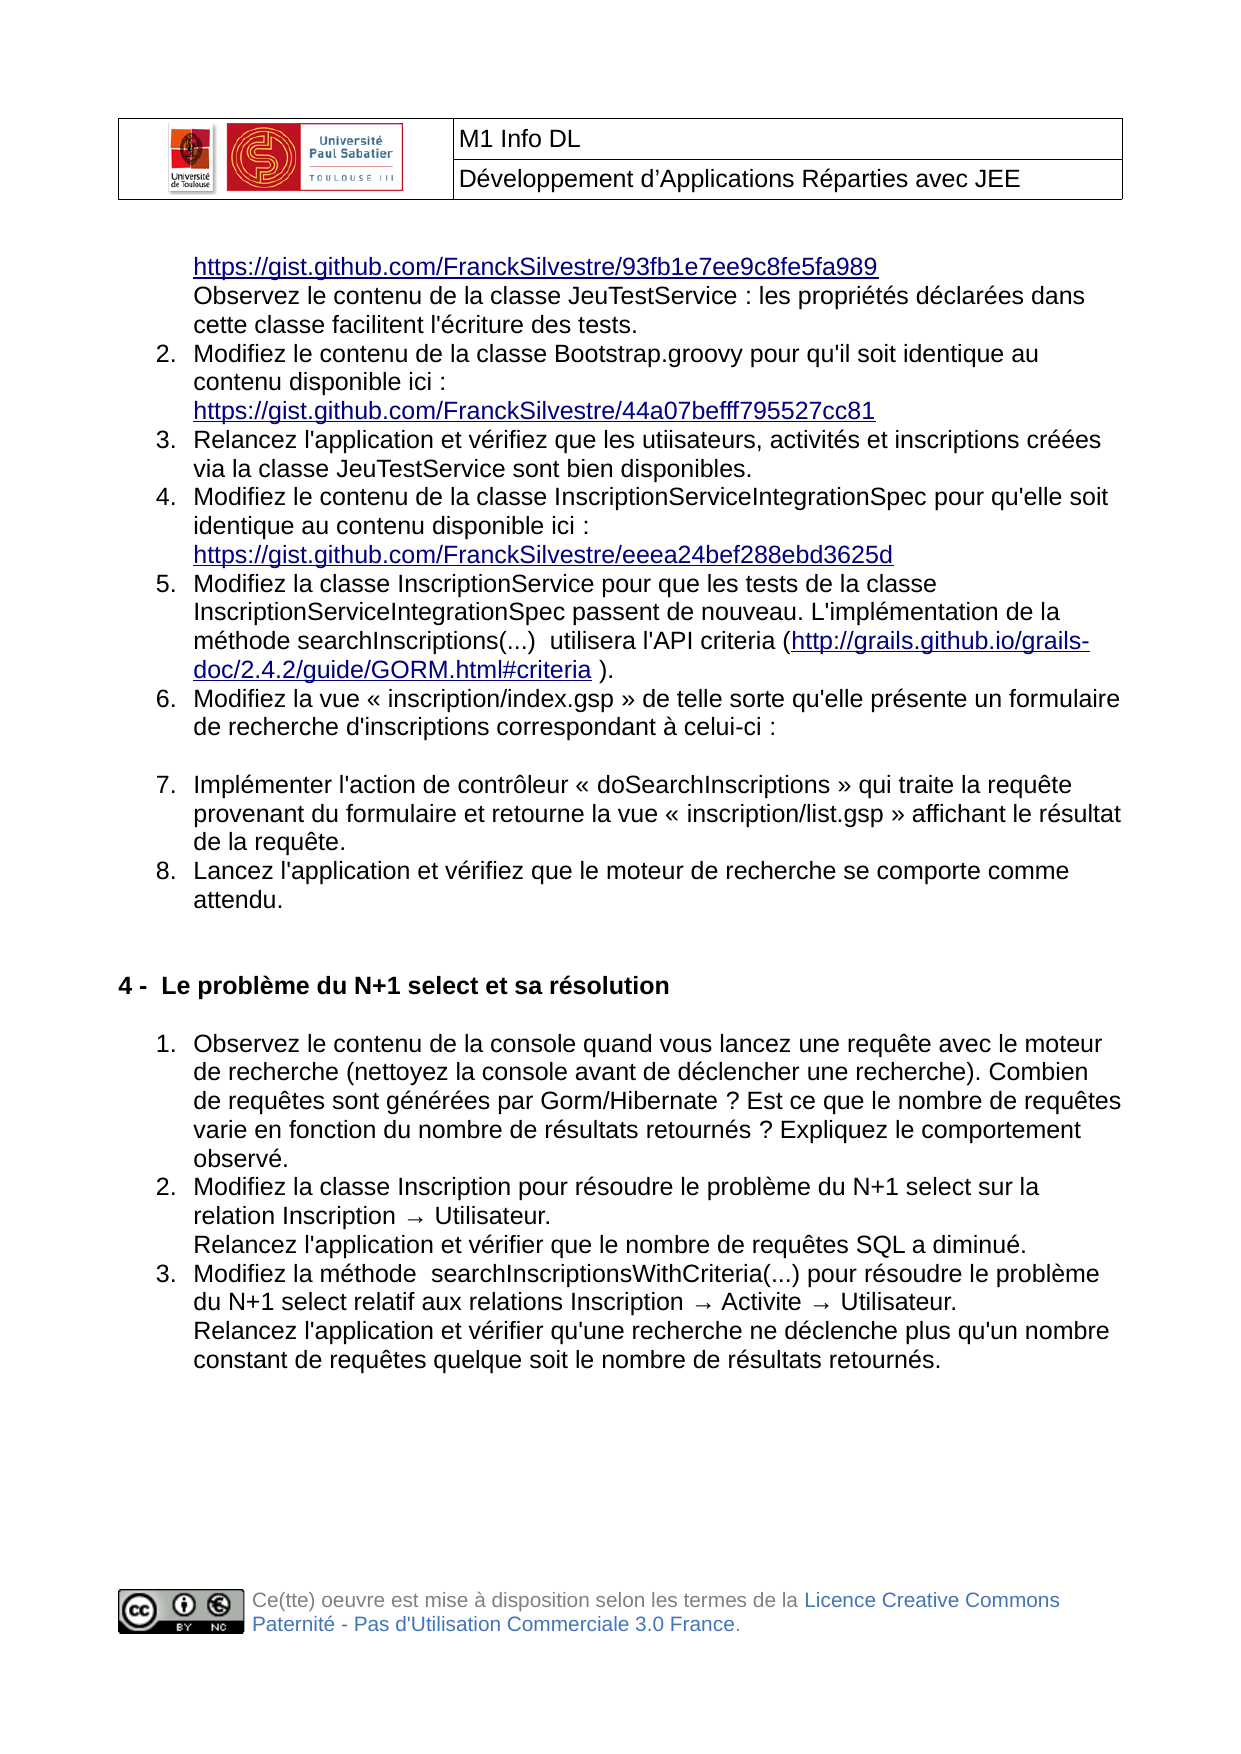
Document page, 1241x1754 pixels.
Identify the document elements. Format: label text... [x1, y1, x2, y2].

list Implémenter l'action de contrôleur « doSearchInscriptions » qui traite la requête provenant du formulaire et retourne la vue « inscription/list.gsp » affichant le résultat de la requête. [156, 770, 1122, 856]
picture [118, 1589, 245, 1634]
list Observez le contenu de la classe JeuTestService : les propriétés déclarées dans cette classe facilitent l'écriture des tests. [156, 281, 1122, 338]
list Observez le contenu de la console quand vous lancez une requête avec le moteur de recherche (nettoyez la console avant de déclencher une recherche). Combien de requêtes sont générées par Gorm/Hibernate ? Est ce que le nombre de requêtes varie en fonction du nombre de résultats retournés ? Expliquez le comportement observé. [156, 1028, 1122, 1172]
list Modifiez le contenu de la classe Bootstrap.groovy pour qu'il soit identique au contenu disponible ici : [156, 338, 1122, 396]
list Relancez l'application et vérifier qu'une recherche ne déclenche plus qu'un nombre constant de requêtes quelque soit le nombre de résultats retournés. [156, 1316, 1122, 1373]
list Modifiez la méthode searchInscriptionsWithCriteria(...) pour résoudre le problème du N+1 select relatif aux relations Inscription → Activite → Utilisateur. [156, 1258, 1122, 1316]
list https://gist.github.com/FranckSilvestre/93fb1e7ee9c8fe5fa989 [156, 252, 1122, 281]
list Relancez l'application et vérifiez que les utiisateurs, activités et inscriptions créées via la classe JeuTestService sont bien disponibles. [156, 425, 1122, 482]
list Modifiez le contenu de la classe InscriptionServiceIntegrationSpec pour qu'elle soit identique au contenu disponible ici : [156, 482, 1122, 540]
list https://gist.github.com/FranckSilvestre/eeea24bef288ebd3625d [156, 540, 1122, 568]
list Modifiez la vue « inscription/index.gsp » de telle sorte qu'elle présente un formulaire de recherche d'inscriptions correspondant à celui-ci : [156, 683, 1122, 741]
list Modifiez la classe Inscription pour résoudre le problème du N+1 select sur la relation Inscription → Utilisateur. [156, 1172, 1122, 1230]
text 4 - Le problème du N+1 select et sa résolution [118, 971, 1122, 1000]
list https://gist.github.com/FranckSilvestre/44a07befff795527cc81 [156, 396, 1122, 425]
list Relancez l'application et vérifier que le nombre de requêtes SQL a diminué. [156, 1230, 1122, 1258]
picture [164, 123, 407, 195]
list Lancez l'application et vérifiez que le moteur de recherche se comporte comme attendu. [156, 856, 1122, 913]
list Modifiez la classe InscriptionService pour que les tests de la classe InscriptionServiceIntegrationSpec passent de nouveau. L'implémentation de la méthode searchInscriptions(...) utilisera l'API criteria (http://grails.github.io/grails-doc/2.4.2/guide/GORM.html#criteria ). [156, 568, 1122, 683]
